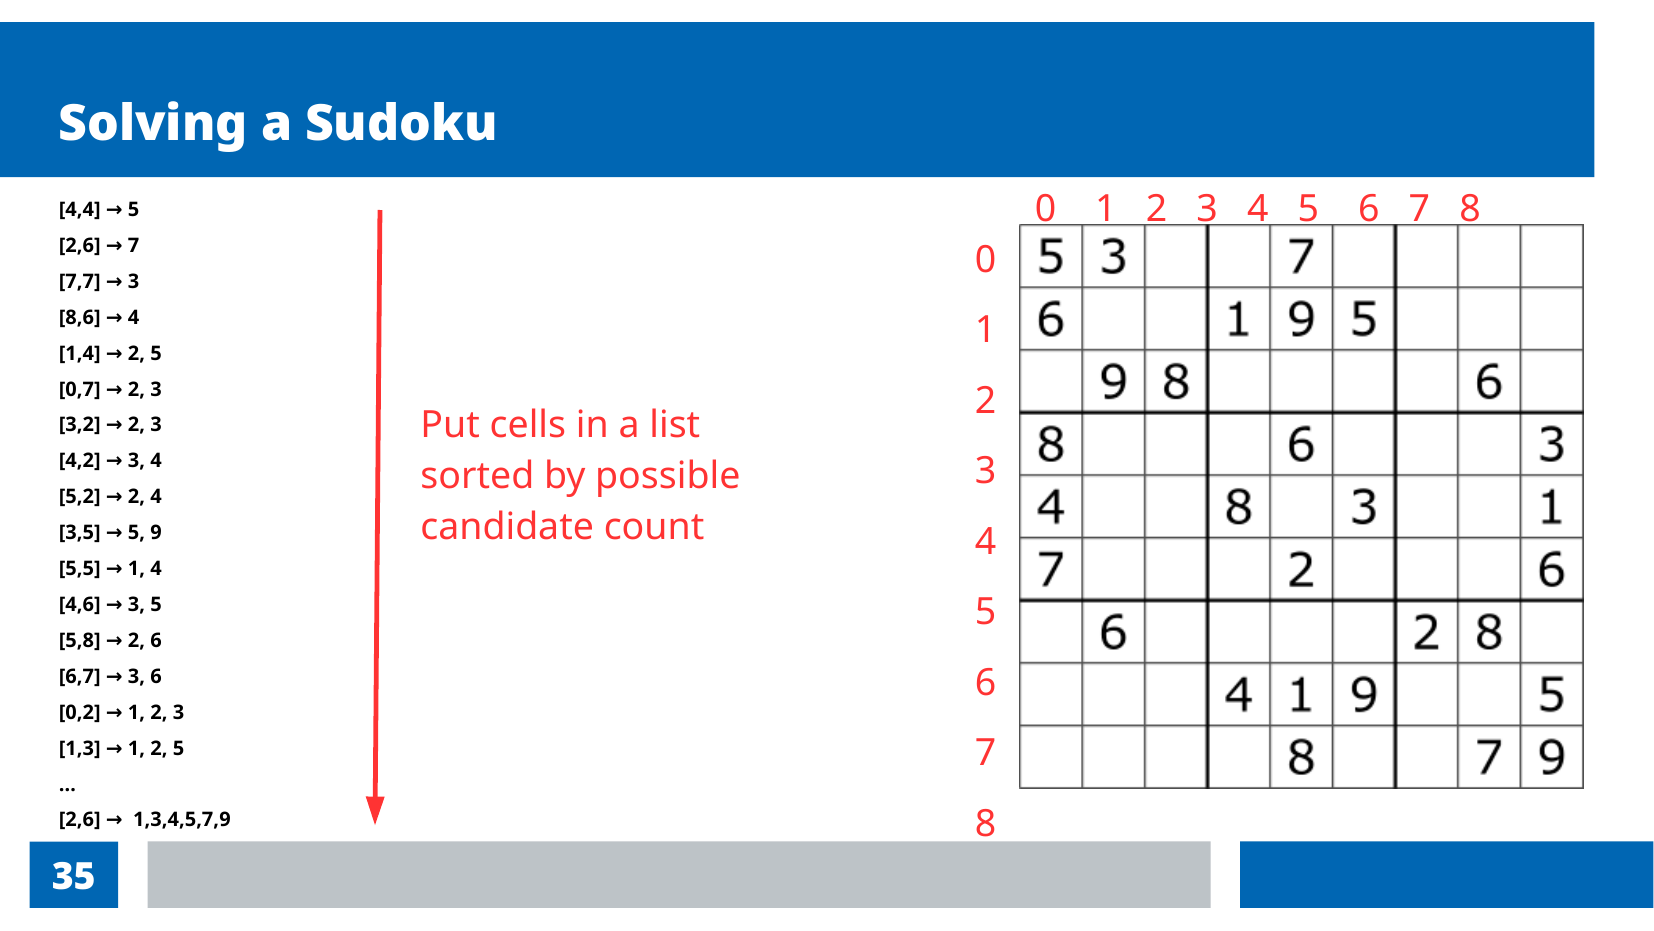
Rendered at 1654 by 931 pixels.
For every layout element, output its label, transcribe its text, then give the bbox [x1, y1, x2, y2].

title Solving a Sudoku [59, 44, 1595, 156]
text_box 0 1 2 3 4 5 6 7 8 [1020, 174, 1591, 237]
text_box Put cells in a list sorted by possible candidate count [405, 390, 830, 547]
list [4,4] → 5 [2,6] → 7 [7,7] → 3 [8,6] → 4 [1,4] → 2, 5 [0,7] → 2, 3 [3,2] → 2, 3 [4,2] → 3, 4 [5,2] → 2, 4 [3,5] → 5, 9 [5,5] → 1, 4 [4,6] → 3, 5 [5,8] → 2, 6 [6,7] → 3, 6 [0,2] → 1, 2, 3 [1,3] → 1, 2, 5 … [2,6] → 1,3,4,5,7,9 [59, 195, 571, 841]
picture [1531, 237, 1584, 789]
text_box 0 1 2 3 4 5 6 7 8 [960, 224, 1531, 822]
